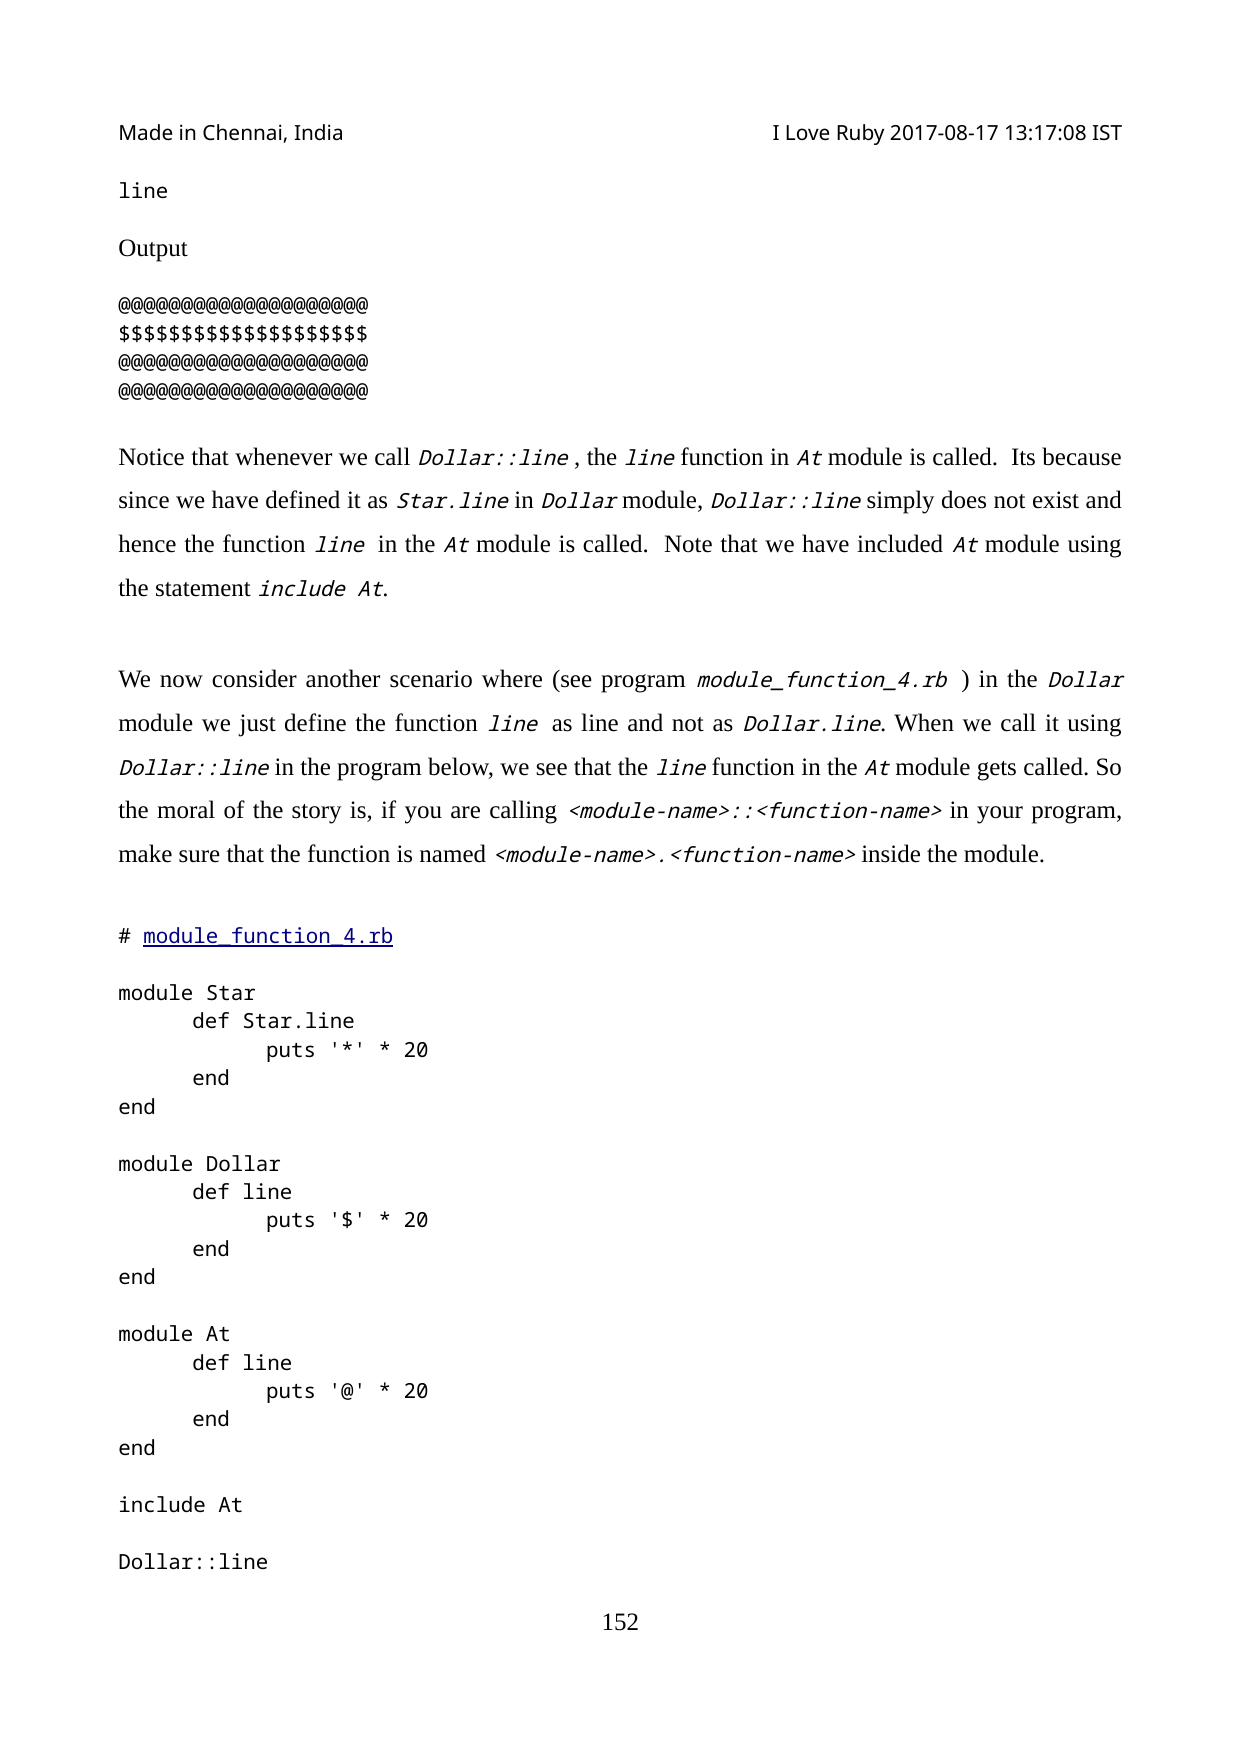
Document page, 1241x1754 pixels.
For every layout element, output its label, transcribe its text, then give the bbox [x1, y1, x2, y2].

text puts '$' * 20 [118, 1206, 1122, 1234]
text We now consider another scenario where (see program module_function_4.rb ) in the Dollar module we just define the function line as line and not as Dollar.line. When we call it using Dollar::line in the program below, we see that the line function in the At module gets called. So the moral of the story is, if you are calling <module-name>::<function-name> in your program, make sure that the function is named <module-name>.<function-name> inside the module. [118, 664, 1122, 869]
text end [118, 1063, 1122, 1092]
text puts '*' * 20 [118, 1035, 1122, 1063]
text @@@@@@@@@@@@@@@@@@@@ [118, 290, 1122, 319]
text include At [118, 1490, 1122, 1518]
text end [118, 1433, 1122, 1461]
text def line [118, 1177, 1122, 1206]
text end [118, 1092, 1122, 1120]
text def line [118, 1348, 1122, 1376]
text puts '@' * 20 [118, 1376, 1122, 1404]
text $$$$$$$$$$$$$$$$$$$$ [118, 319, 1122, 347]
text module At [118, 1319, 1122, 1348]
text line [118, 176, 1122, 204]
text module Star [118, 978, 1122, 1006]
text module Dollar [118, 1149, 1122, 1177]
text @@@@@@@@@@@@@@@@@@@@ [118, 376, 1122, 404]
text # module_function_4.rb [118, 921, 1122, 949]
text Dollar::line [118, 1547, 1122, 1575]
text def Star.line [118, 1006, 1122, 1035]
text @@@@@@@@@@@@@@@@@@@@ [118, 347, 1122, 376]
text end [118, 1404, 1122, 1433]
text end [118, 1234, 1122, 1262]
text Notice that whenever we call Dollar::line , the line function in At module is called. Its because since we have defined it as Star.line in Dollar module, Dollar::line simply does not exist and hence the function line in the At module is called. Note that we have included At module using the statement include At. [118, 442, 1122, 603]
text Output [118, 233, 1122, 262]
text end [118, 1262, 1122, 1291]
